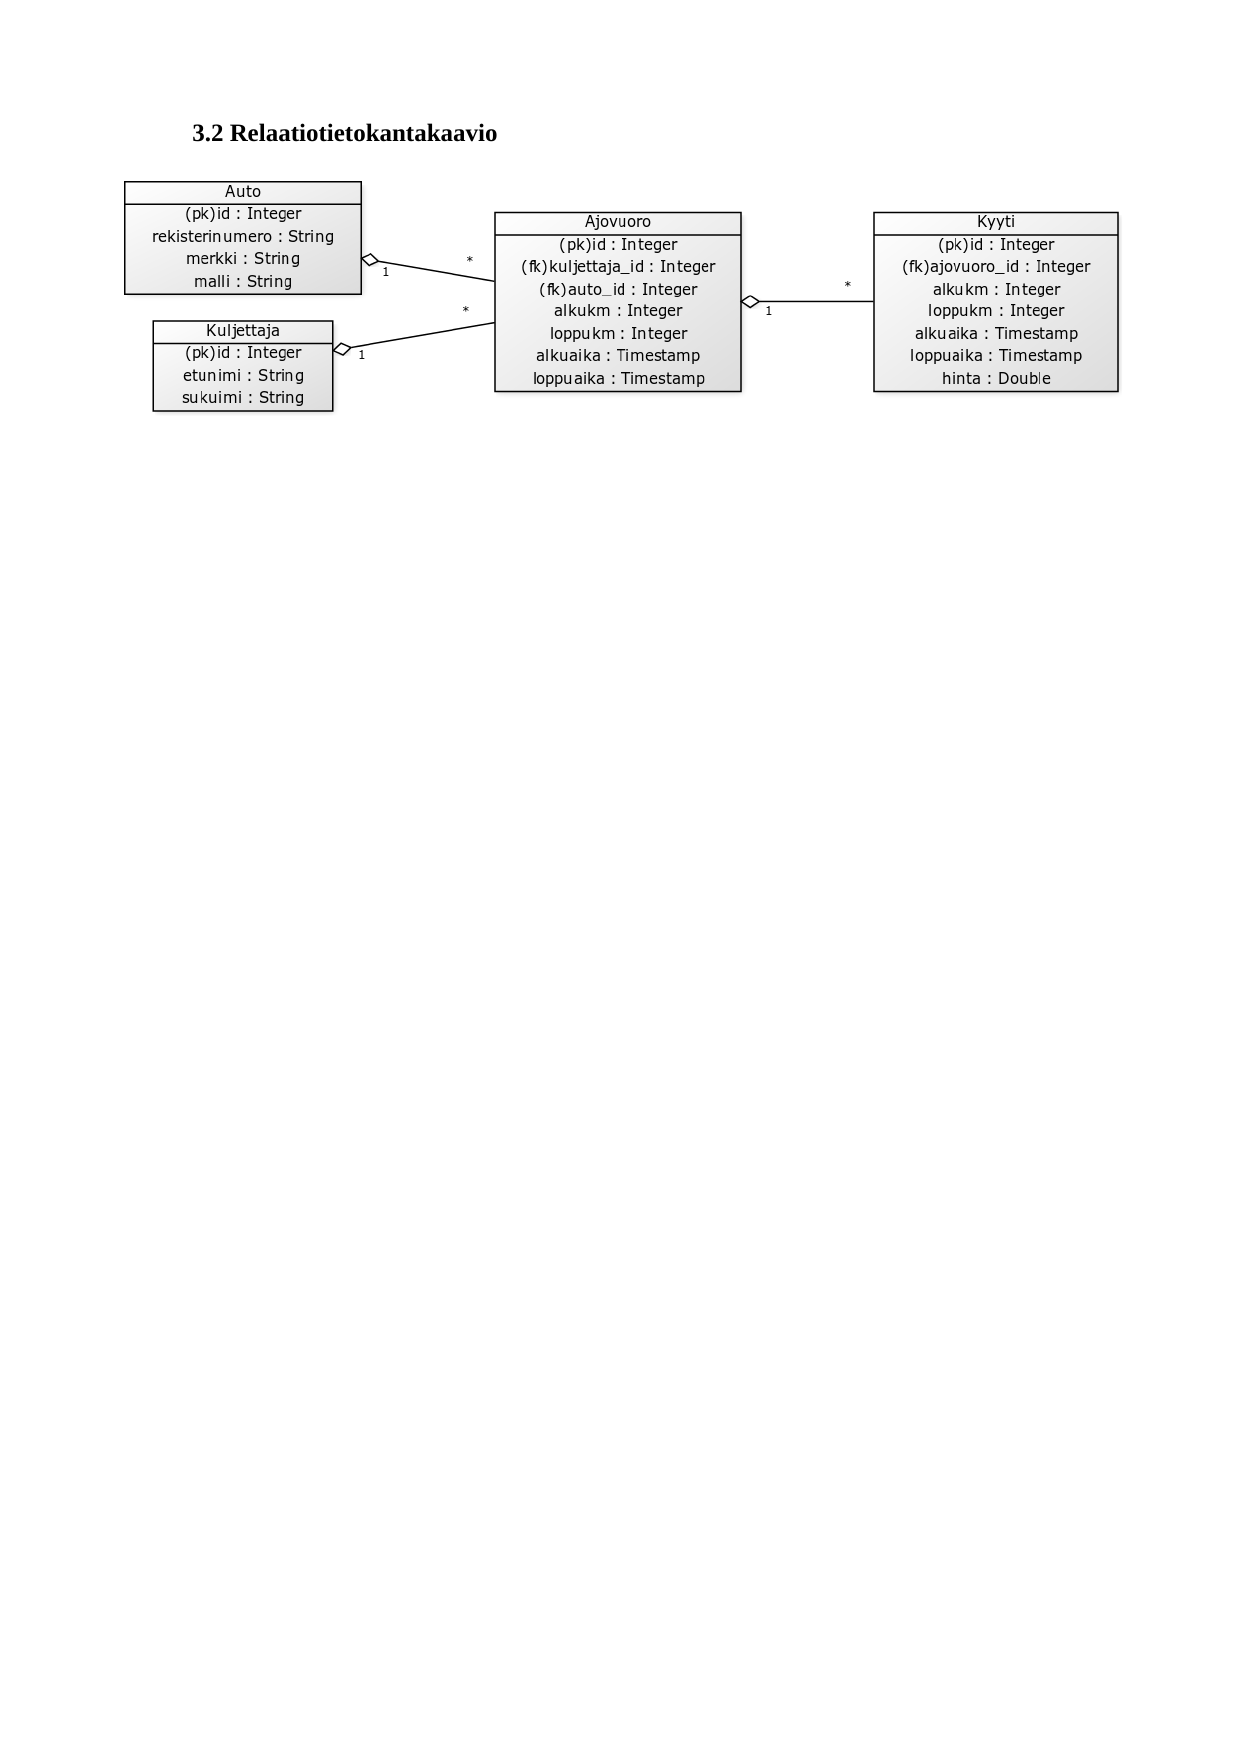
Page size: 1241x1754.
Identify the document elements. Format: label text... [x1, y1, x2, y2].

text 3.2 Relaatiotietokantakaavio [118, 118, 1122, 147]
picture [118, 175, 1123, 416]
